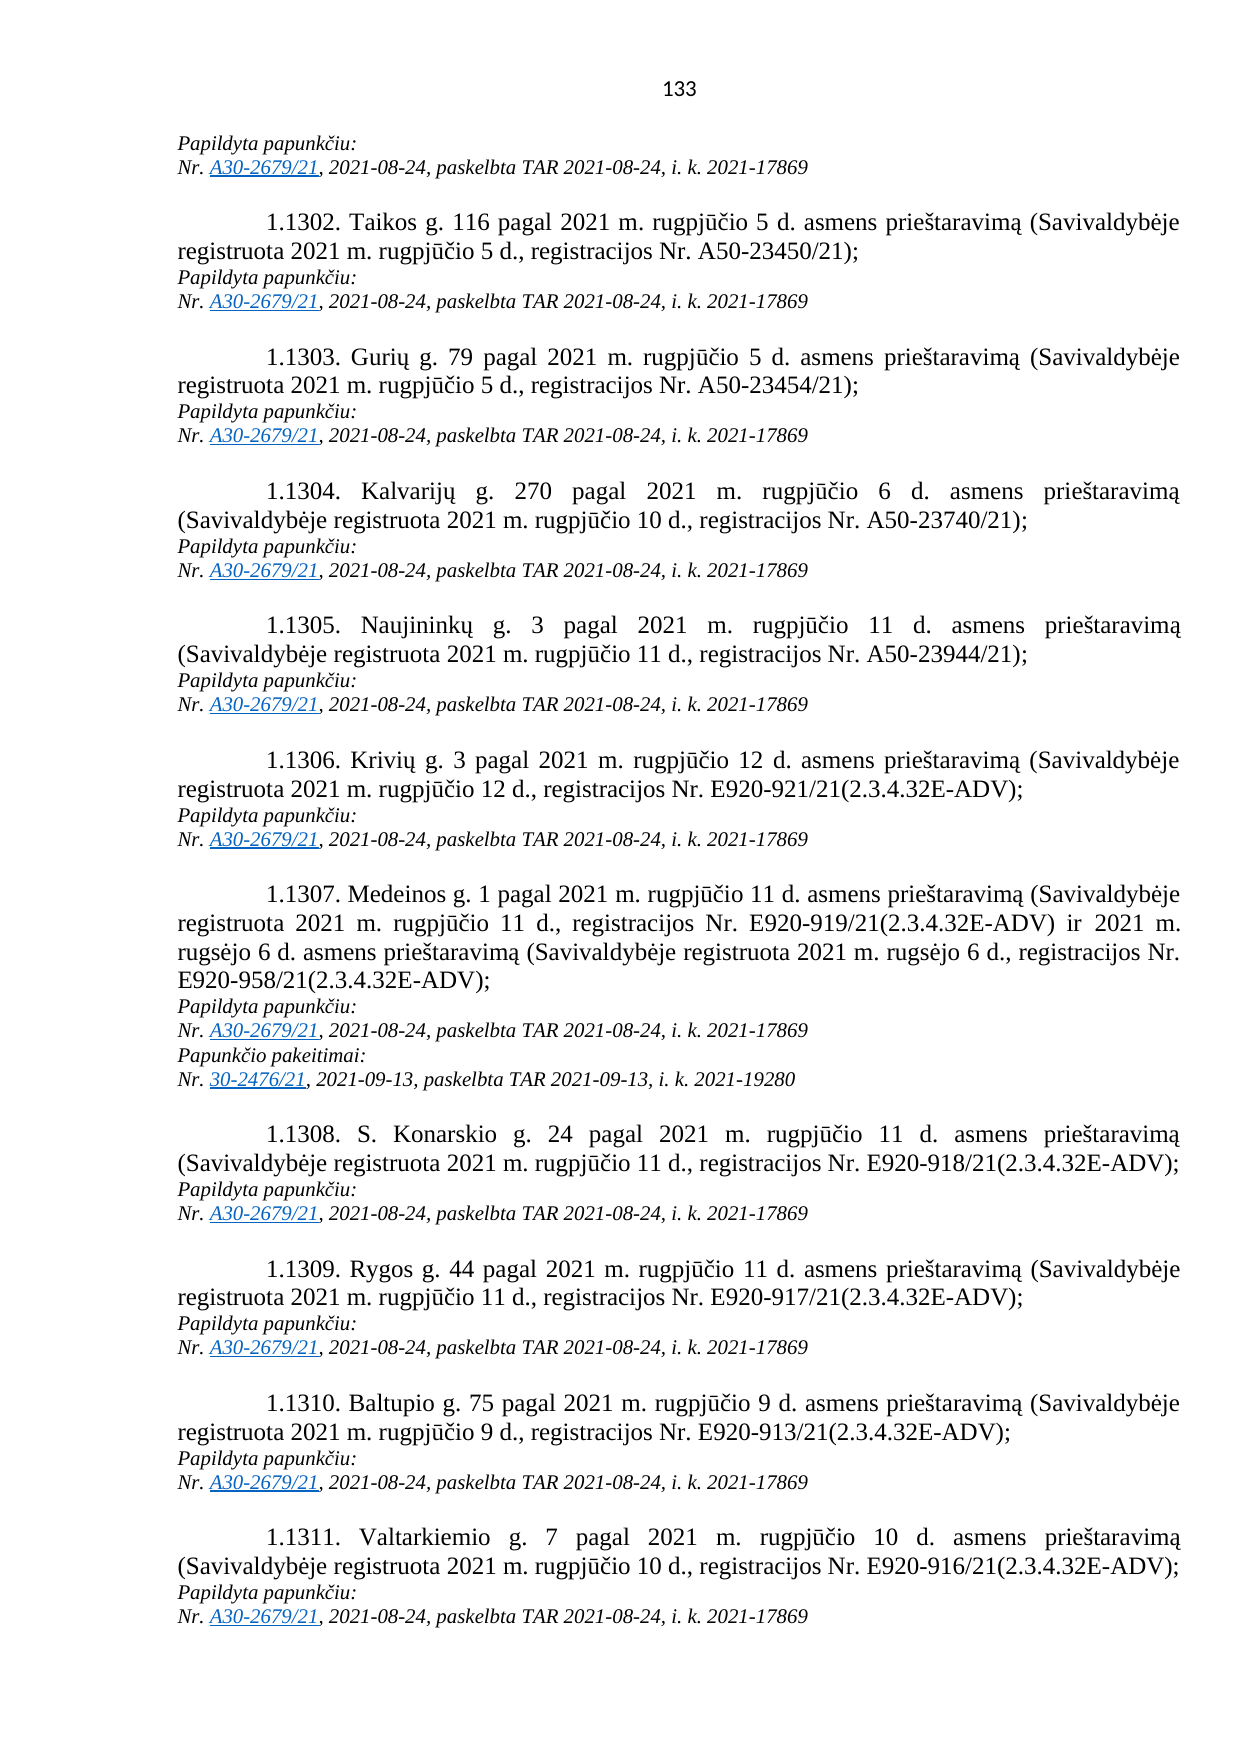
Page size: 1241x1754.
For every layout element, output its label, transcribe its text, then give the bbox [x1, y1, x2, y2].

text Papildyta papunkčiu: [177, 399, 1181, 423]
text 1.1309. Rygos g. 44 pagal 2021 m. rugpjūčio 11 d. asmens prieštaravimą (Savivaldybėje registruota 2021 m. rugpjūčio 11 d., registracijos Nr. E920-917/21(2.3.4.32E-ADV); [177, 1254, 1181, 1311]
text Papildyta papunkčiu: [177, 534, 1181, 558]
text Papildyta papunkčiu: [177, 1446, 1181, 1470]
text Papildyta papunkčiu: [177, 1580, 1181, 1604]
text Papildyta papunkčiu: [177, 994, 1181, 1018]
text 1.1307. Medeinos g. 1 pagal 2021 m. rugpjūčio 11 d. asmens prieštaravimą (Savivaldybėje registruota 2021 m. rugpjūčio 11 d., registracijos Nr. E920-919/21(2.3.4.32E-ADV) ir 2021 m. rugsėjo 6 d. asmens prieštaravimą (Savivaldybėje registruota 2021 m. rugsėjo 6 d., registracijos Nr. E920-958/21(2.3.4.32E-ADV); [177, 879, 1181, 994]
text 1.1303. Gurių g. 79 pagal 2021 m. rugpjūčio 5 d. asmens prieštaravimą (Savivaldybėje registruota 2021 m. rugpjūčio 5 d., registracijos Nr. A50-23454/21); [177, 342, 1181, 399]
text Nr. A30-2679/21, 2021-08-24, paskelbta TAR 2021-08-24, i. k. 2021-17869 [177, 692, 1181, 716]
text 1.1302. Taikos g. 116 pagal 2021 m. rugpjūčio 5 d. asmens prieštaravimą (Savivaldybėje registruota 2021 m. rugpjūčio 5 d., registracijos Nr. A50-23450/21); [177, 207, 1181, 265]
text 1.1310. Baltupio g. 75 pagal 2021 m. rugpjūčio 9 d. asmens prieštaravimą (Savivaldybėje registruota 2021 m. rugpjūčio 9 d., registracijos Nr. E920-913/21(2.3.4.32E-ADV); [177, 1388, 1181, 1446]
text Nr. A30-2679/21, 2021-08-24, paskelbta TAR 2021-08-24, i. k. 2021-17869 [177, 289, 1181, 313]
text Papildyta papunkčiu: [177, 131, 1181, 155]
text Papunkčio pakeitimai: [177, 1042, 1181, 1067]
text 1.1305. Naujininkų g. 3 pagal 2021 m. rugpjūčio 11 d. asmens prieštaravimą (Savivaldybėje registruota 2021 m. rugpjūčio 11 d., registracijos Nr. A50-23944/21); [177, 611, 1181, 668]
text Nr. A30-2679/21, 2021-08-24, paskelbta TAR 2021-08-24, i. k. 2021-17869 [177, 1470, 1181, 1494]
text Papildyta papunkčiu: [177, 802, 1181, 827]
text Nr. A30-2679/21, 2021-08-24, paskelbta TAR 2021-08-24, i. k. 2021-17869 [177, 1604, 1181, 1628]
text Papildyta papunkčiu: [177, 1311, 1181, 1335]
text 1.1311. Valtarkiemio g. 7 pagal 2021 m. rugpjūčio 10 d. asmens prieštaravimą (Savivaldybėje registruota 2021 m. rugpjūčio 10 d., registracijos Nr. E920-916/21(2.3.4.32E-ADV); [177, 1522, 1181, 1580]
text Papildyta papunkčiu: [177, 1177, 1181, 1201]
text 1.1306. Krivių g. 3 pagal 2021 m. rugpjūčio 12 d. asmens prieštaravimą (Savivaldybėje registruota 2021 m. rugpjūčio 12 d., registracijos Nr. E920-921/21(2.3.4.32E-ADV); [177, 745, 1181, 802]
text 1.1308. S. Konarskio g. 24 pagal 2021 m. rugpjūčio 11 d. asmens prieštaravimą (Savivaldybėje registruota 2021 m. rugpjūčio 11 d., registracijos Nr. E920-918/21(2.3.4.32E-ADV); [177, 1119, 1181, 1177]
text Nr. A30-2679/21, 2021-08-24, paskelbta TAR 2021-08-24, i. k. 2021-17869 [177, 1018, 1181, 1042]
text Papildyta papunkčiu: [177, 668, 1181, 692]
text Nr. 30-2476/21, 2021-09-13, paskelbta TAR 2021-09-13, i. k. 2021-19280 [177, 1067, 1181, 1091]
text Nr. A30-2679/21, 2021-08-24, paskelbta TAR 2021-08-24, i. k. 2021-17869 [177, 423, 1181, 447]
text Nr. A30-2679/21, 2021-08-24, paskelbta TAR 2021-08-24, i. k. 2021-17869 [177, 1201, 1181, 1225]
text Nr. A30-2679/21, 2021-08-24, paskelbta TAR 2021-08-24, i. k. 2021-17869 [177, 558, 1181, 582]
text Papildyta papunkčiu: [177, 265, 1181, 289]
text Nr. A30-2679/21, 2021-08-24, paskelbta TAR 2021-08-24, i. k. 2021-17869 [177, 827, 1181, 851]
text Nr. A30-2679/21, 2021-08-24, paskelbta TAR 2021-08-24, i. k. 2021-17869 [177, 1335, 1181, 1359]
text Nr. A30-2679/21, 2021-08-24, paskelbta TAR 2021-08-24, i. k. 2021-17869 [177, 155, 1181, 179]
text 1.1304. Kalvarijų g. 270 pagal 2021 m. rugpjūčio 6 d. asmens prieštaravimą (Savivaldybėje registruota 2021 m. rugpjūčio 10 d., registracijos Nr. A50-23740/21); [177, 476, 1181, 534]
